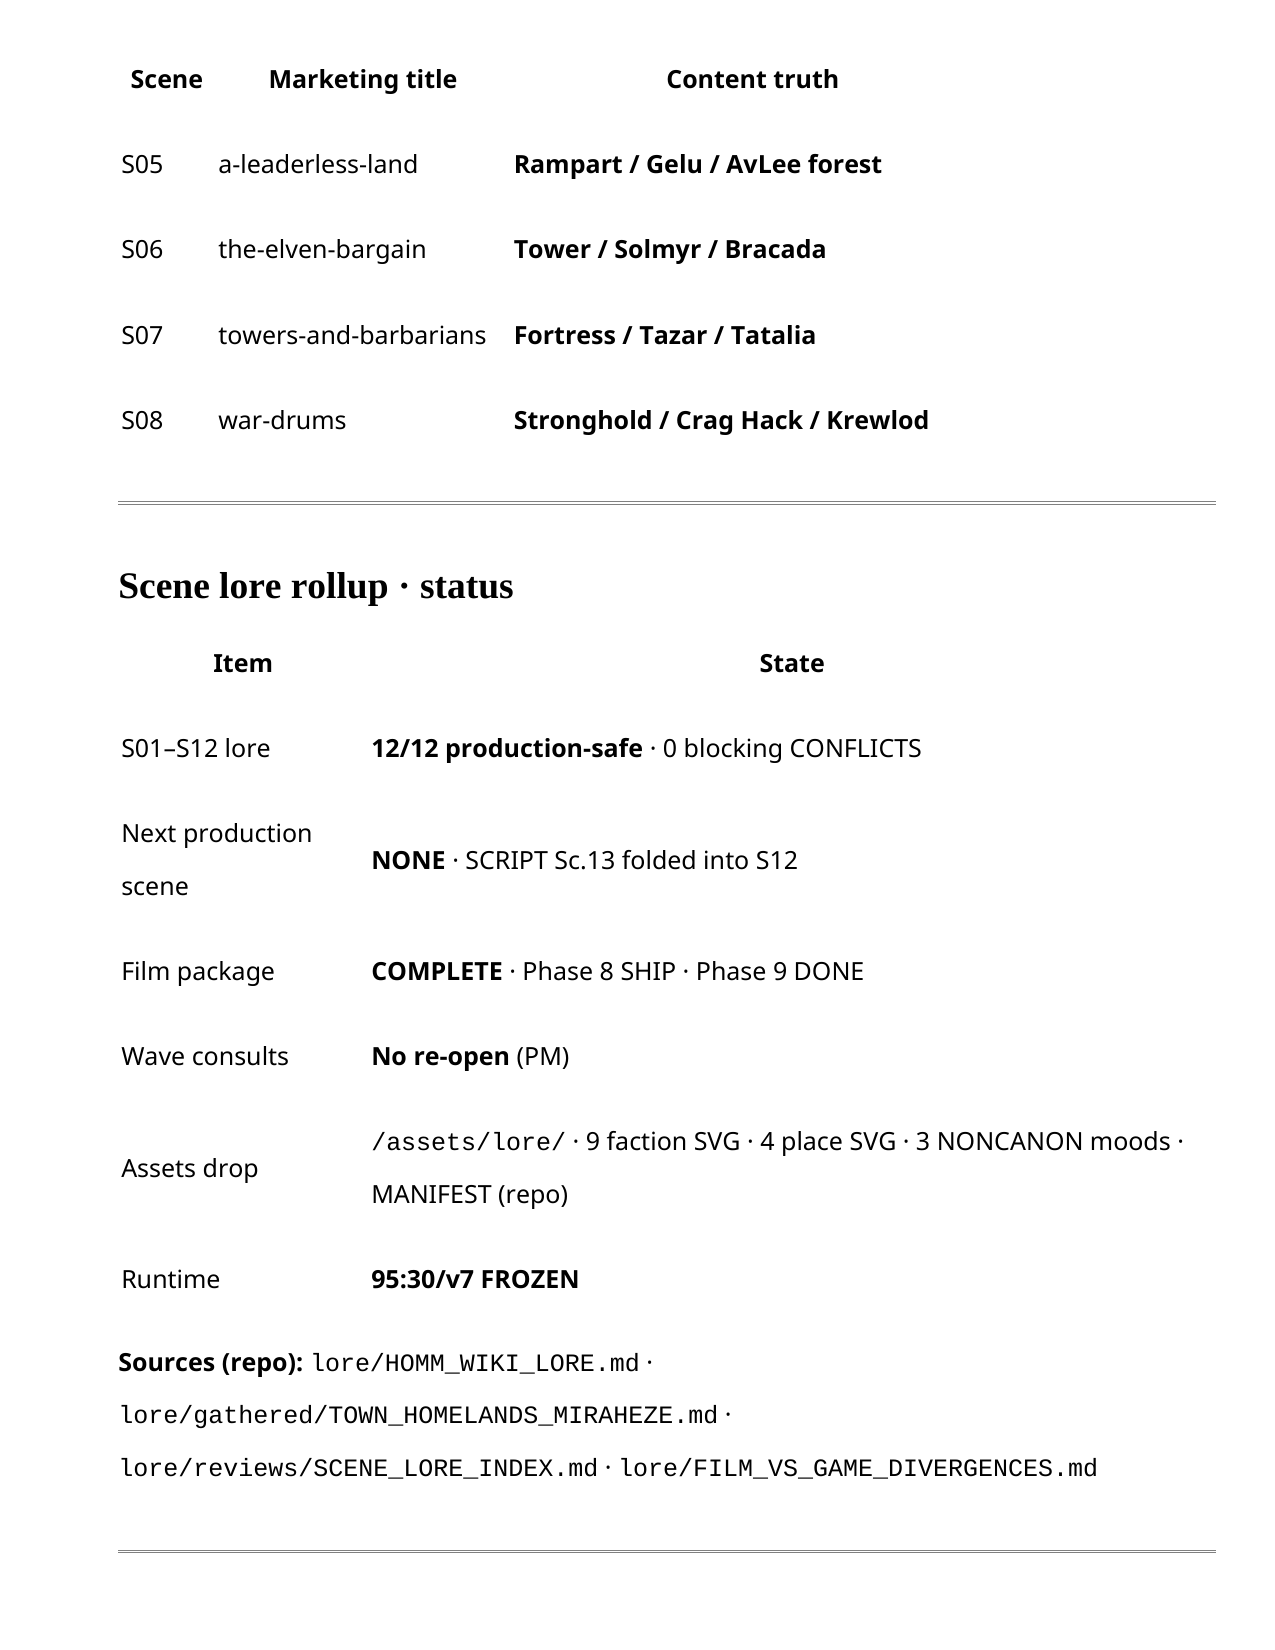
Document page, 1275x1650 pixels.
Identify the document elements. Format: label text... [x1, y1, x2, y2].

table_header Scene [118, 59, 215, 144]
table_cell Tower / Solmyr / Bracada [511, 229, 995, 314]
table_cell S06 [118, 229, 215, 314]
table_cell the-elven-bargain [215, 229, 511, 314]
table_cell 95:30/v7 FROZEN [368, 1259, 1216, 1344]
subtitle Scene lore rollup · status [118, 564, 1216, 607]
table_cell No re-open (PM) [368, 1036, 1216, 1121]
table_cell /assets/lore/ · 9 faction SVG · 4 place SVG · 3 NONCANON moods · MANIFEST (repo) [368, 1121, 1216, 1259]
table_header State [368, 643, 1216, 728]
table_header Content truth [511, 59, 995, 144]
table_cell 12/12 production-safe · 0 blocking CONFLICTS [368, 728, 1216, 813]
table_cell NONE · SCRIPT Sc.13 folded into S12 [368, 813, 1216, 951]
table_cell Assets drop [118, 1121, 368, 1259]
table_cell Fortress / Tazar / Tatalia [511, 314, 995, 399]
table_cell war-drums [215, 400, 511, 484]
table_cell Stronghold / Crag Hack / Krewlod [511, 400, 995, 484]
table_cell Film package [118, 951, 368, 1036]
table_cell towers-and-barbarians [215, 314, 511, 399]
table_cell S07 [118, 314, 215, 399]
table_cell S08 [118, 400, 215, 484]
table_cell S01–S12 lore [118, 728, 368, 813]
table_header Item [118, 643, 368, 728]
table_cell Wave consults [118, 1036, 368, 1121]
table_cell S05 [118, 144, 215, 229]
table_cell Rampart / Gelu / AvLee forest [511, 144, 995, 229]
table_cell Next production scene [118, 813, 368, 951]
table_cell Runtime [118, 1259, 368, 1344]
table_header Marketing title [215, 59, 511, 144]
text Sources (repo): lore/HOMM_WIKI_LORE.md · lore/gathered/TOWN_HOMELANDS_MIRAHEZE.md · lore/reviews/SCENE_LORE_INDEX.md · lore/FILM_VS_GAME_DIVERGENCES.md [118, 1344, 1216, 1484]
table_cell a-leaderless-land [215, 144, 511, 229]
table_cell COMPLETE · Phase 8 SHIP · Phase 9 DONE [368, 951, 1216, 1036]
